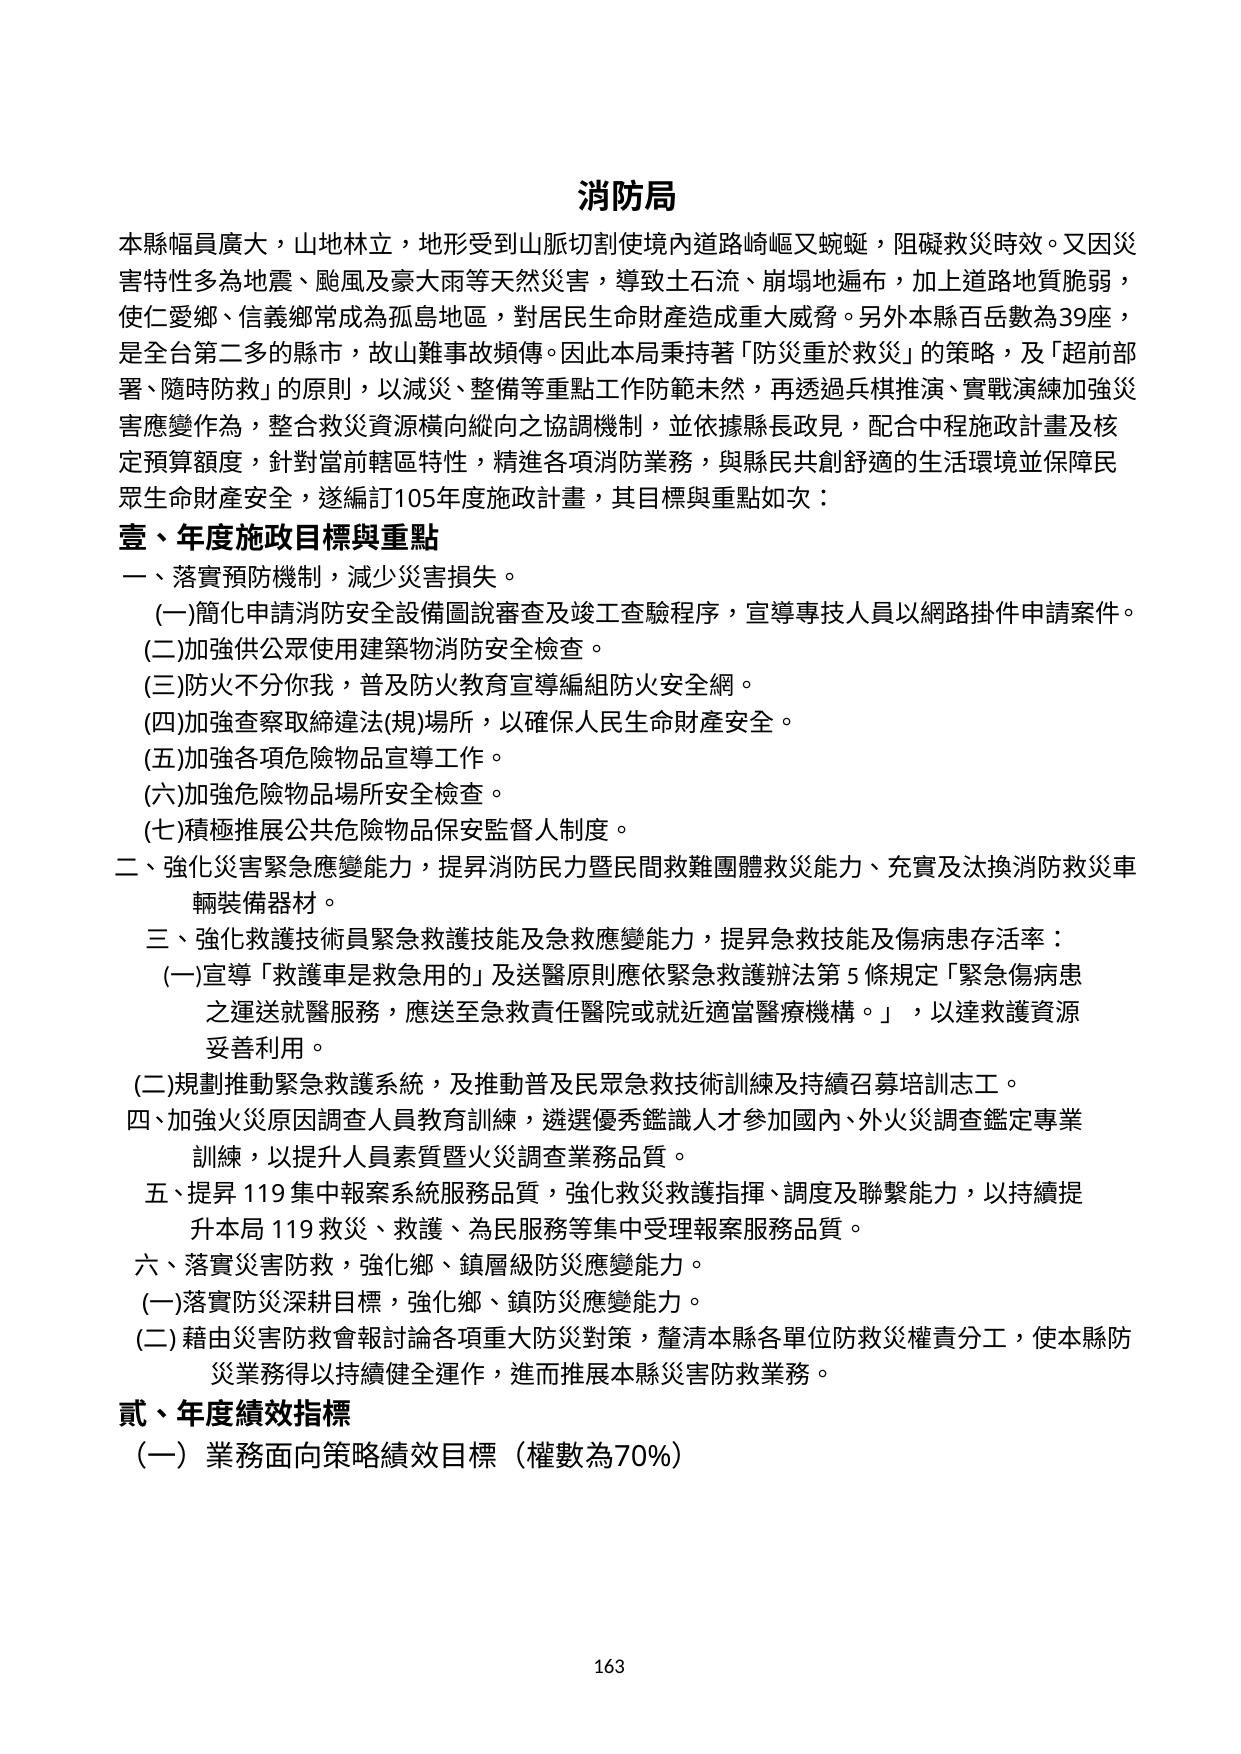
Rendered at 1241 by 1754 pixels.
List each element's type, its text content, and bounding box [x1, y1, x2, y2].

text 三、強化救護技術員緊急救護技能及急救應變能力，提昇急救技能及傷病患存活率： [146, 919, 1083, 956]
text (七)積極推展公共危險物品保安監督人制度。 [118, 811, 1137, 847]
text (二)規劃推動緊急救護系統，及推動普及民眾急救技術訓練及持續召募培訓志工。 [108, 1064, 1083, 1101]
text (五)加強各項危險物品宣導工作。 [118, 738, 1137, 774]
text 四、加強火災原因調查人員教育訓練，遴選優秀鑑識人才參加國內、外火災調查鑑定專業訓練，以提升人員素質暨火災調查業務品質。 [107, 1101, 1083, 1173]
text 二、強化災害緊急應變能力，提昇消防民力暨民間救難團體救災能力、充實及汰換消防救災車輛裝備器材。 [82, 847, 1137, 919]
text (一)落實防災深耕目標，強化鄉、鎮防災應變能力。 [118, 1282, 1083, 1318]
text (四)加強查察取締違法(規)場所，以確保人民生命財產安全。 [118, 702, 1137, 738]
text （一）業務面向策略績效目標（權數為70%） [118, 1433, 1137, 1475]
text 一、落實預防機制，減少災害損失。 [100, 557, 1137, 593]
text (三)防火不分你我，普及防火教育宣導編組防火安全網。 [118, 666, 1137, 702]
text (一)簡化申請消防安全設備圖說審查及竣工查驗程序，宣導專技人員以網路掛件申請案件。 [144, 593, 1137, 629]
text 本縣幅員廣大，山地林立，地形受到山脈切割使境內道路崎嶇又蜿蜒，阻礙救災時效。又因災害特性多為地震、颱風及豪大雨等天然災害，導致土石流、崩塌地遍布，加上道路地質脆弱，使仁愛鄉、信義鄉常成為孤島地區，對居民生命財產造成重大威脅。另外本縣百岳數為39座，是全台第二多的縣市，故山難事故頻傳。因此本局秉持著「防災重於救災」的策略，及「超前部署、隨時防救」的原則，以減災、整備等重點工作防範未然，再透過兵棋推演、實戰演練加強災害應變作為，整合救災資源橫向縱向之協調機制，並依據縣長政見，配合中程施政計畫及核定預算額度，針對當前轄區特性，精進各項消防業務，與縣民共創舒適的生活環境並保障民眾生命財產安全，遂編訂105年度施政計畫，其目標與重點如次： [118, 225, 1137, 515]
subtitle 消防局 [118, 170, 1137, 218]
subtitle 壹、年度施政目標與重點 [118, 515, 1137, 557]
text (二)加強供公眾使用建築物消防安全檢查。 [118, 629, 1137, 666]
text (一)宣導「救護車是救急用的」及送醫原則應依緊急救護辦法第5條規定「緊急傷病患之運送就醫服務，應送至急救責任醫院或就近適當醫療機構。」，以達救護資源妥善利用。 [162, 956, 1083, 1064]
text (二) 藉由災害防救會報討論各項重大防災對策，釐清本縣各單位防救災權責分工，使本縣防災業務得以持續健全運作，進而推展本縣災害防救業務。 [117, 1318, 1137, 1391]
text 五、提昇119集中報案系統服務品質，強化救災救護指揮、調度及聯繫能力，以持續提升本局119救災、救護、為民服務等集中受理報案服務品質。 [144, 1173, 1083, 1246]
subtitle 貳、年度績效指標 [118, 1391, 1137, 1433]
text 六、落實災害防救，強化鄉、鎮層級防災應變能力。 [118, 1246, 1083, 1282]
text (六)加強危險物品場所安全檢查。 [118, 774, 1137, 811]
